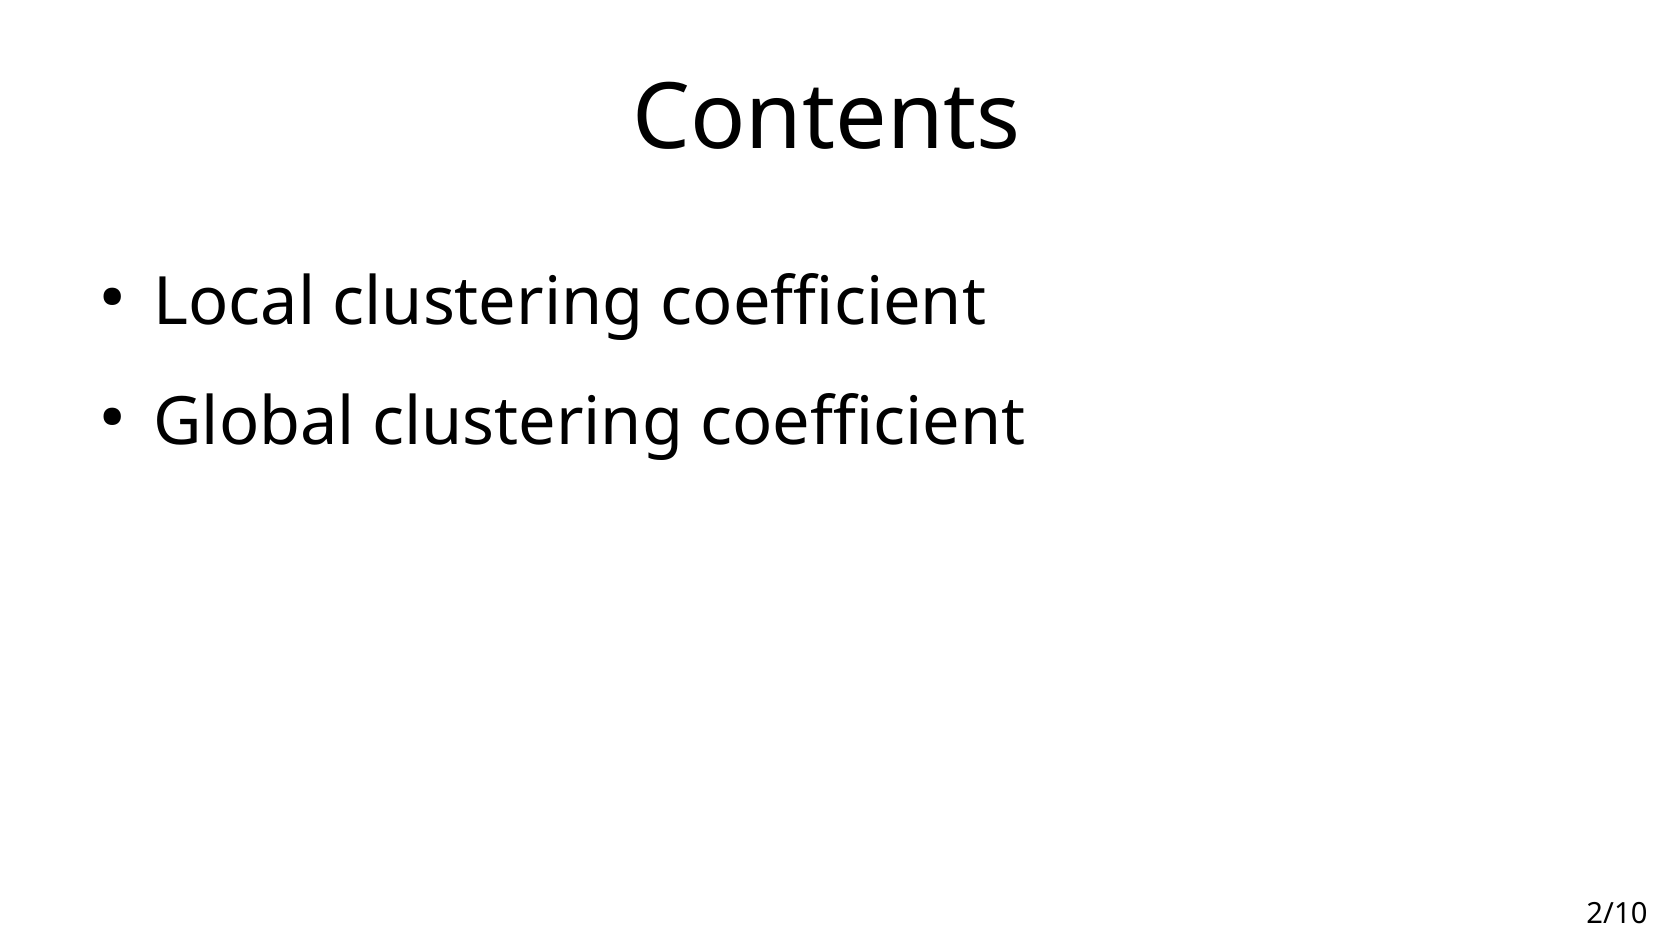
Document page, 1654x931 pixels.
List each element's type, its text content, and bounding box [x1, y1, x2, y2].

title Contents [82, 1, 1571, 226]
list Local clustering coefficient Global clustering coefficient [82, 253, 1571, 793]
